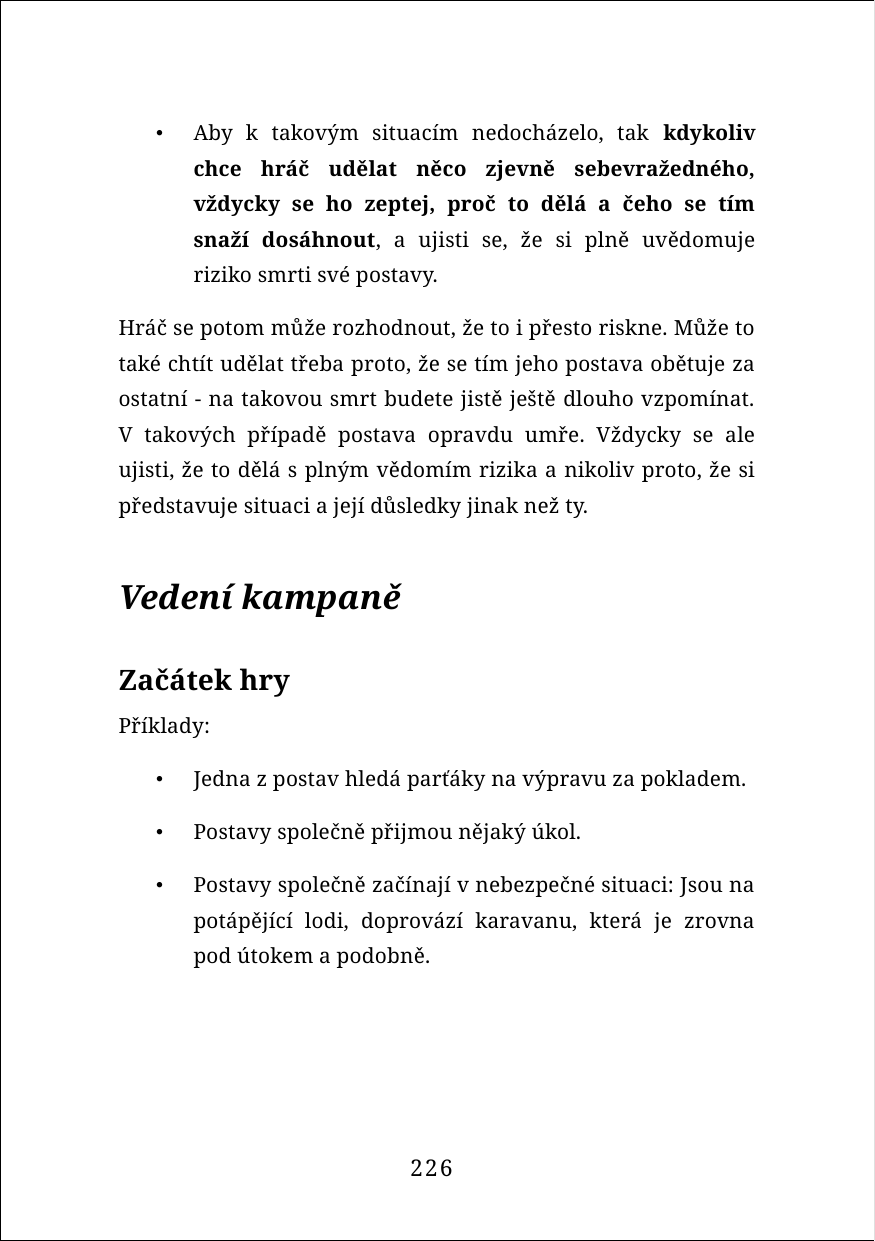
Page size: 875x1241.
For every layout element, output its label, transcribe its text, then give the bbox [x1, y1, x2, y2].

text Hráč se potom může rozhodnout, že to i přesto riskne. Může to také chtít udělat třeba proto, že se tím jeho postava obětuje za ostatní - na takovou smrt budete jistě ještě dlouho vzpomínat. V takových případě postava opravdu umře. Vždycky se ale ujisti, že to dělá s plným vědomím rizika a nikoliv proto, že si představuje situaci a její důsledky jinak než ty. [118, 313, 756, 519]
list Postavy společně přijmou nějaký úkol. [156, 817, 756, 846]
text Příklady: [118, 711, 756, 739]
subtitle Vedení kampaně [118, 574, 756, 619]
list Jedna z postav hledá parťáky na výpravu za pokladem. [156, 764, 756, 792]
subtitle Začátek hry [118, 661, 756, 699]
list Aby k takovým situacím nedocházelo, tak kdykoliv chce hráč udělat něco zjevně sebevražedného, vždycky se ho zeptej, proč to dělá a čeho se tím snaží dosáhnout, a ujisti se, že si plně uvědomuje riziko smrti své postavy. [156, 118, 756, 289]
list Postavy společně začínají v nebezpečné situaci: Jsou na potápějící lodi, doprovází karavanu, která je zrovna pod útokem a podobně. [156, 871, 756, 970]
